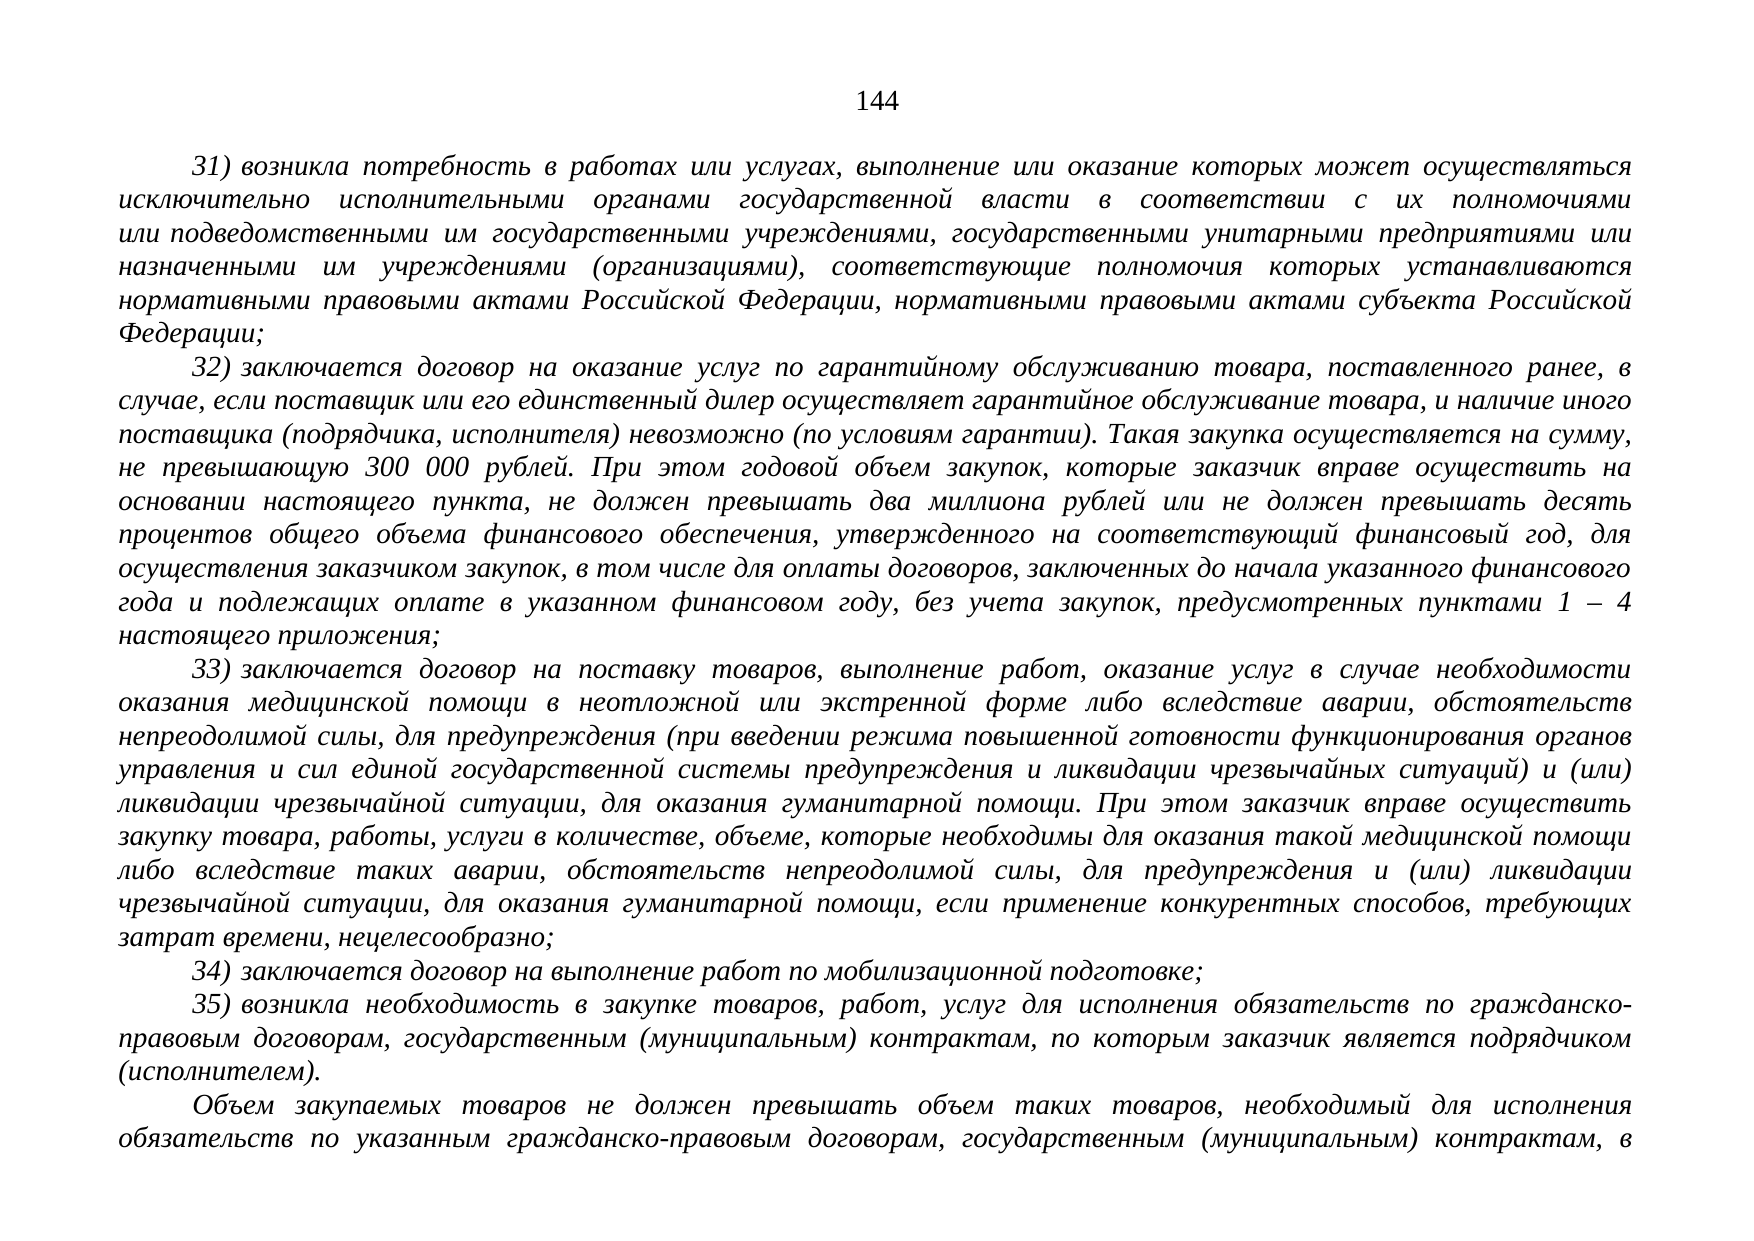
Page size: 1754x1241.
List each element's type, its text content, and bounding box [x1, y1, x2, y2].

text 35) возникла необходимость в закупке товаров, работ, услуг для исполнения обязательств по гражданско-правовым договорам, государственным (муниципальным) контрактам, по которым заказчик является подрядчиком (исполнителем). [118, 986, 1636, 1087]
text 32) заключается договор на оказание услуг по гарантийному обслуживанию товара, поставленного ранее, в случае, если поставщик или его единственный дилер осуществляет гарантийное обслуживание товара, и наличие иного поставщика (подрядчика, исполнителя) невозможно (по условиям гарантии). Такая закупка осуществляется на сумму, не превышающую 300 000 рублей. При этом годовой объем закупок, которые заказчик вправе осуществить на основании настоящего пункта, не должен превышать два миллиона рублей или не должен превышать десять процентов общего объема финансового обеспечения, утвержденного на соответствующий финансовый год, для осуществления заказчиком закупок, в том числе для оплаты договоров, заключенных до начала указанного финансового года и подлежащих оплате в указанном финансовом году, без учета закупок, предусмотренных пунктами 1 – 4 настоящего приложения; [118, 349, 1636, 651]
text 33) заключается договор на поставку товаров, выполнение работ, оказание услуг в случае необходимости оказания медицинской помощи в неотложной или экстренной форме либо вследствие аварии, обстоятельств непреодолимой силы, для предупреждения (при введении режима повышенной готовности функционирования органов управления и сил единой государственной системы предупреждения и ликвидации чрезвычайных ситуаций) и (или) ликвидации чрезвычайной ситуации, для оказания гуманитарной помощи. При этом заказчик вправе осуществить закупку товара, работы, услуги в количестве, объеме, которые необходимы для оказания такой медицинской помощи либо вследствие таких аварии, обстоятельств непреодолимой силы, для предупреждения и (или) ликвидации чрезвычайной ситуации, для оказания гуманитарной помощи, если применение конкурентных способов, требующих затрат времени, нецелесообразно; [118, 651, 1636, 953]
text 34) заключается договор на выполнение работ по мобилизационной подготовке; [118, 953, 1636, 986]
text Объем закупаемых товаров не должен превышать объем таких товаров, необходимый для исполнения обязательств по указанным гражданско-правовым договорам, государственным (муниципальным) контрактам, в [118, 1087, 1636, 1154]
text 31) возникла потребность в работах или услугах, выполнение или оказание которых может осуществляться исключительно исполнительными органами государственной власти в соответствии с их полномочиями или подведомственными им государственными учреждениями, государственными унитарными предприятиями или назначенными им учреждениями (организациями), соответствующие полномочия которых устанавливаются нормативными правовыми актами Российской Федерации, нормативными правовыми актами субъекта Российской Федерации; [118, 148, 1636, 349]
